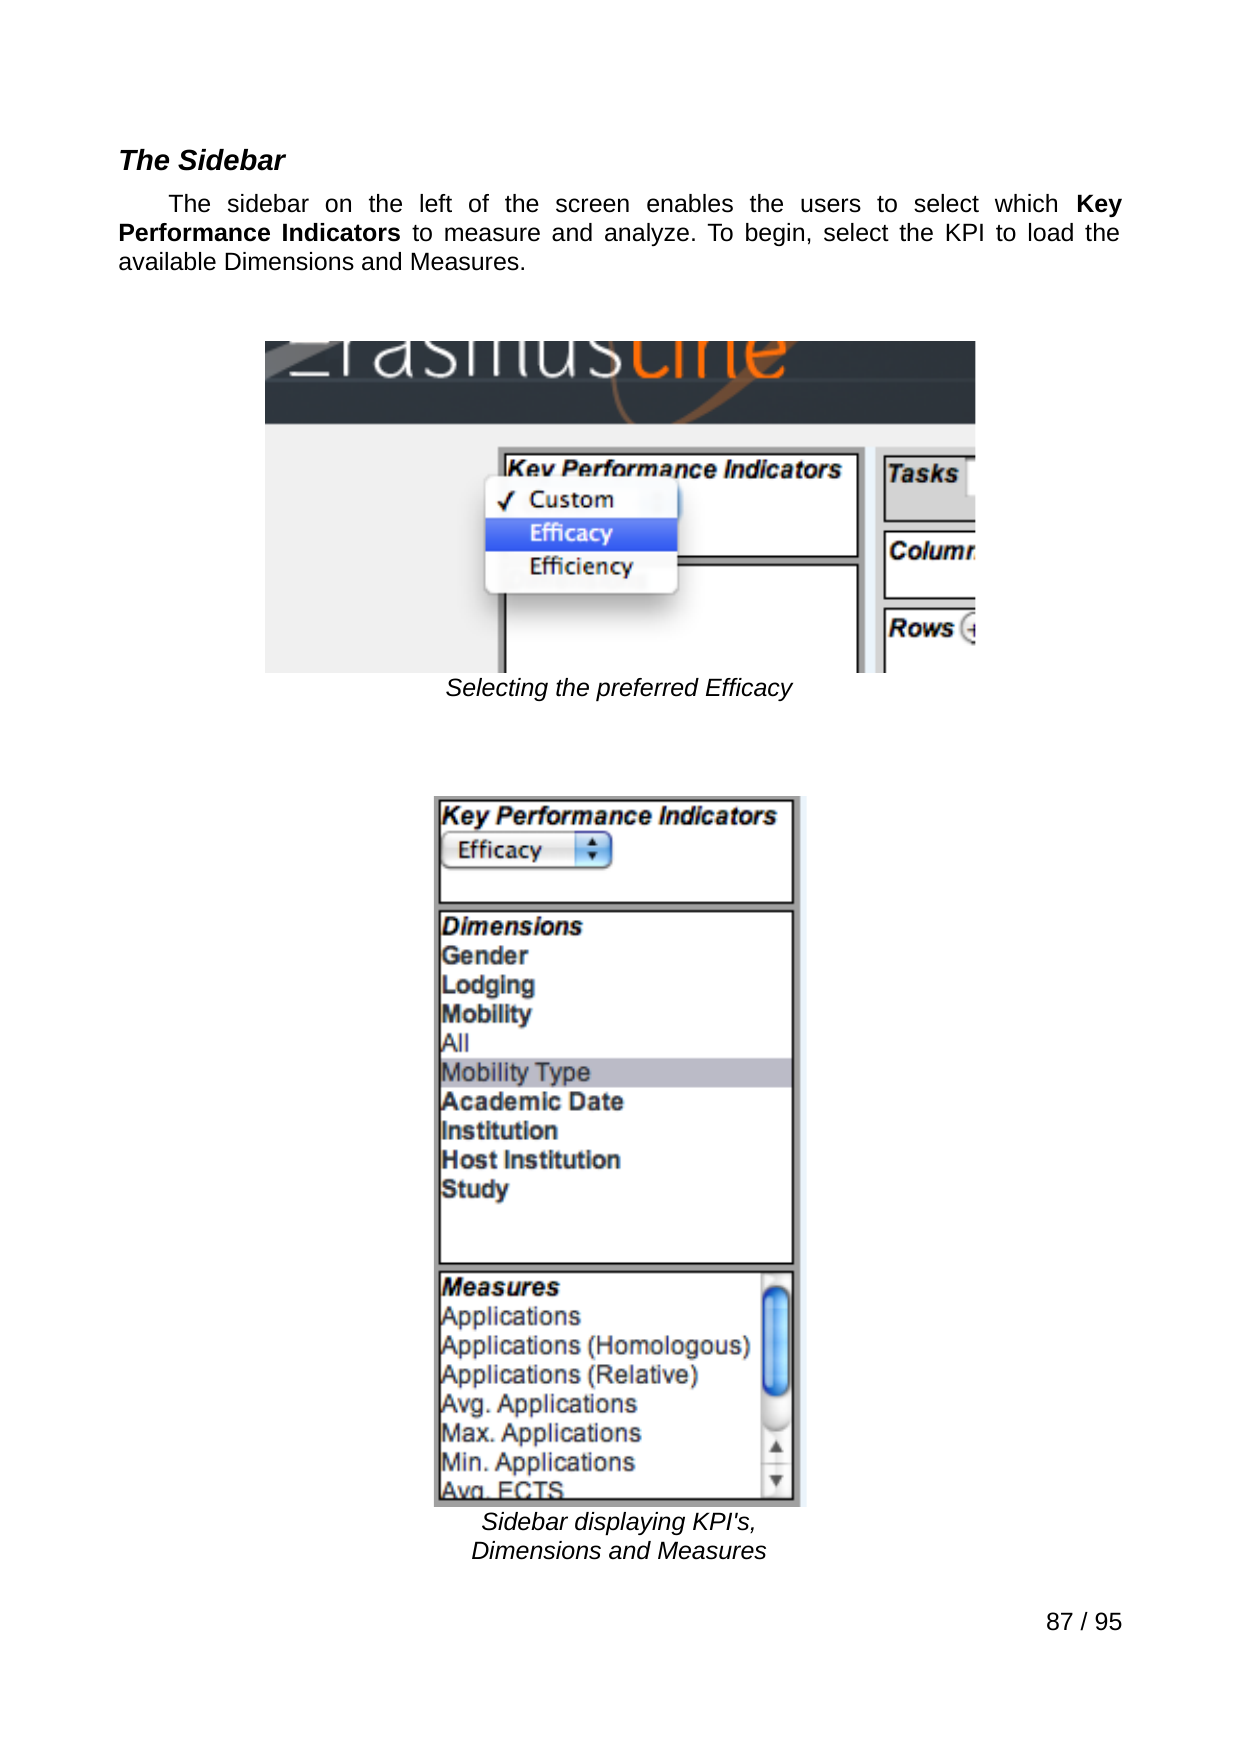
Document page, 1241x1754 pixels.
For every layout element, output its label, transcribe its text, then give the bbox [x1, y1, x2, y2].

text Selecting the preferred Efficacy [265, 673, 975, 702]
picture [433, 796, 807, 1507]
text The sidebar on the left of the screen enables the users to select which Key Performance Indicators to measure and analyze. To begin, select the KPI to load the available Dimensions and Measures. [118, 189, 1122, 275]
text Sidebar displaying KPI's, Dimensions and Measures [434, 1507, 807, 1564]
picture [265, 341, 976, 673]
subtitle The Sidebar [118, 143, 1122, 177]
